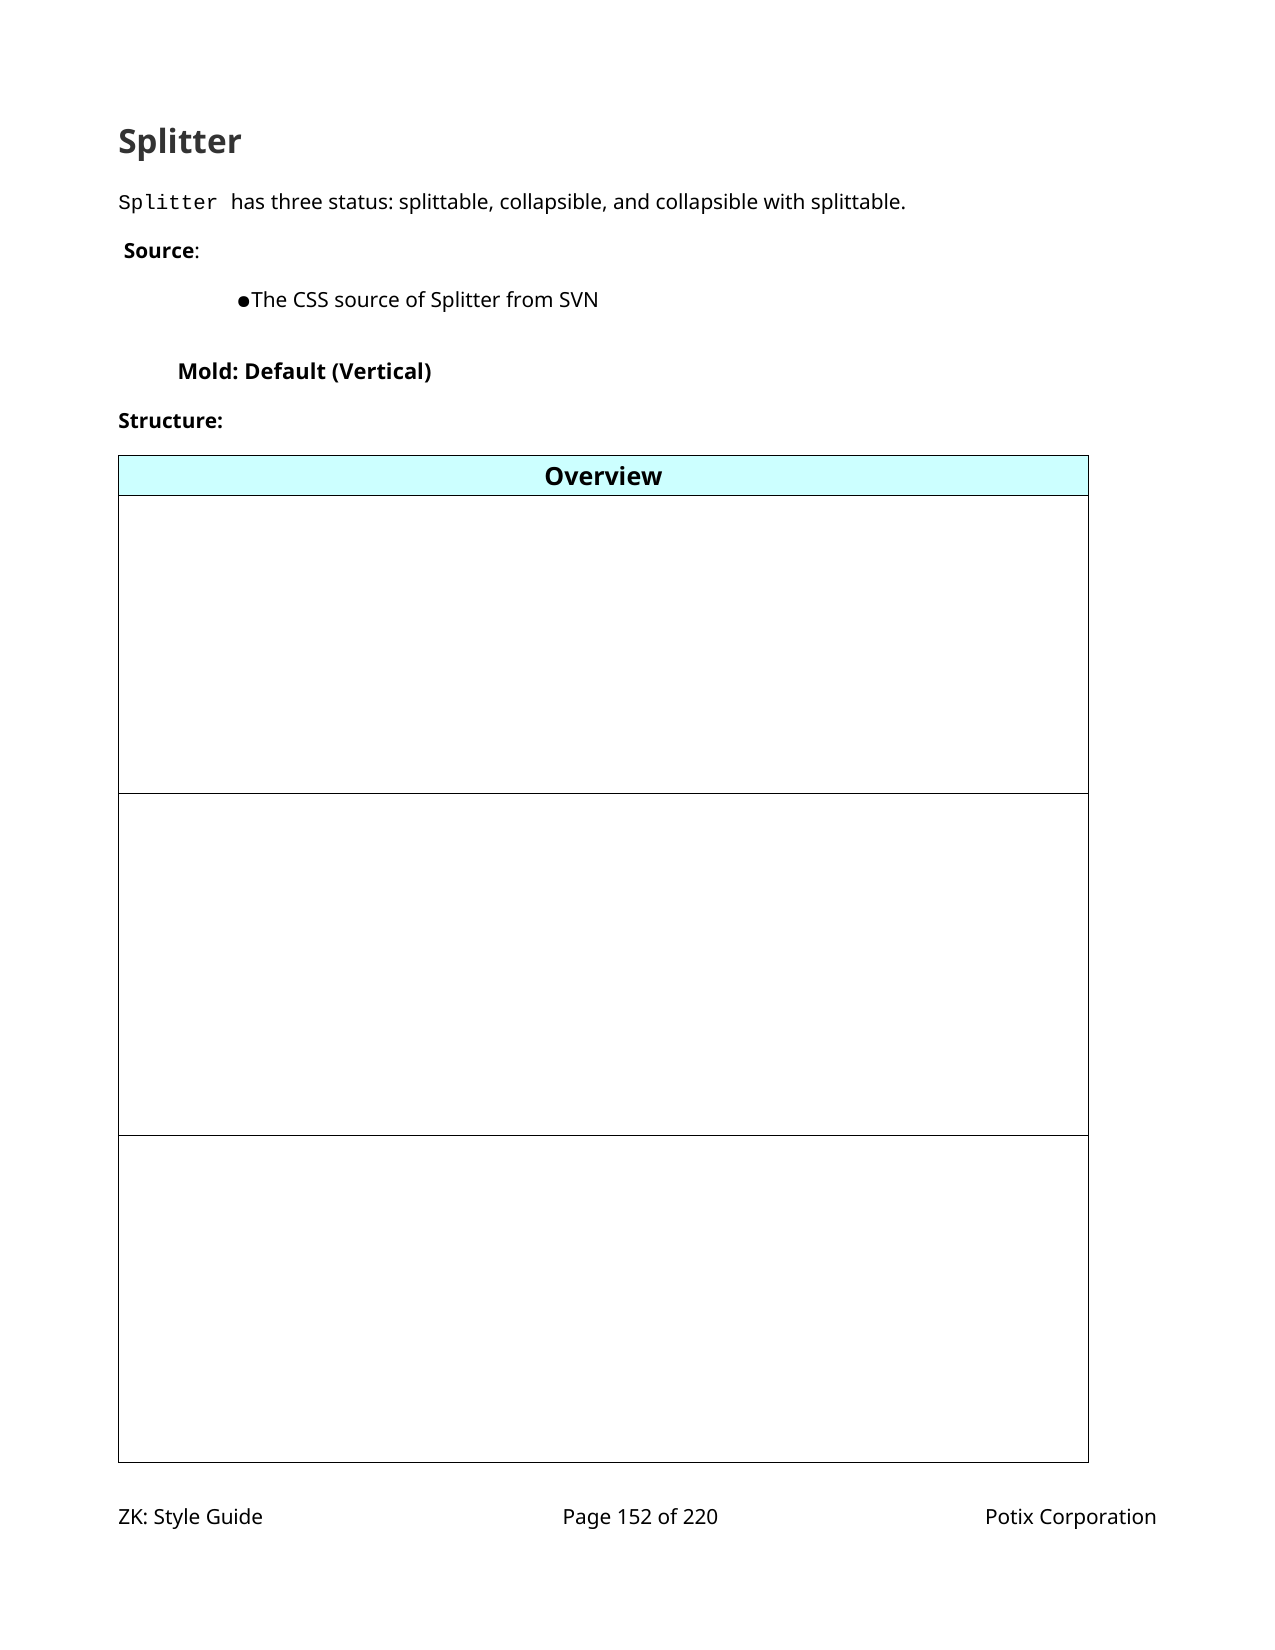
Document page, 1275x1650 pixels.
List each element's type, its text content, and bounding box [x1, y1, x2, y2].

list The CSS source of Splitter from SVN [236, 285, 1157, 313]
subtitle Mold: Default (Vertical) [177, 356, 1157, 386]
table_cell [119, 1136, 1088, 1462]
table_cell [119, 496, 1088, 793]
table_header Overview [119, 456, 1088, 495]
text Structure: [118, 406, 1157, 434]
text Source: [118, 236, 1157, 264]
subtitle Splitter [118, 118, 1157, 163]
text Splitter has three status: splittable, collapsible, and collapsible with splittable. [118, 187, 1157, 216]
table_cell [119, 794, 1088, 1135]
